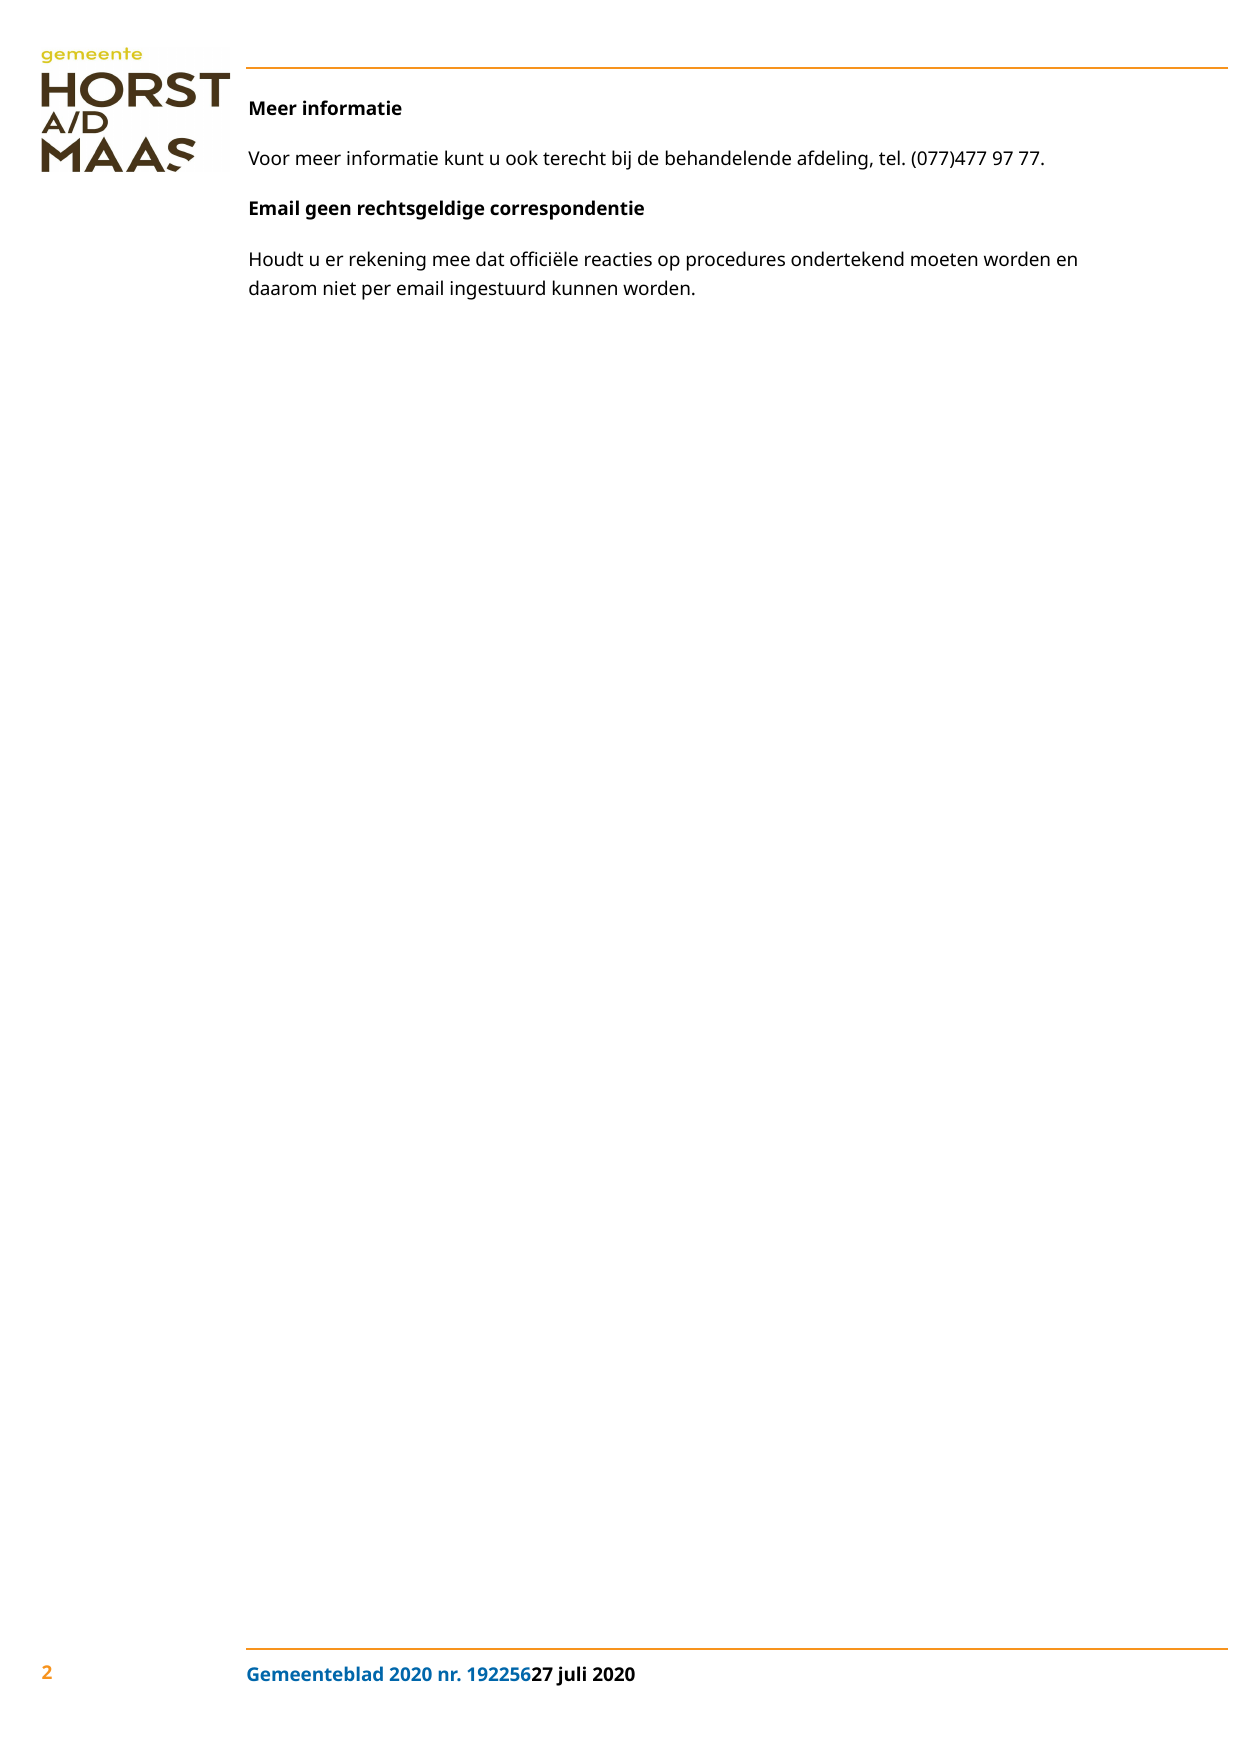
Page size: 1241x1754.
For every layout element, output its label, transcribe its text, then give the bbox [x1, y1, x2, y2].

picture [41, 47, 231, 172]
text Houdt u er rekening mee dat officiële reacties op procedures ondertekend moeten worden en daarom niet per email ingestuurd kunnen worden. [248, 246, 1152, 301]
text Email geen rechtsgeldige correspondentie [248, 196, 1152, 221]
text Meer informatie [248, 95, 1152, 121]
text Voor meer informatie kunt u ook terecht bij de behandelende afdeling, tel. (077)477 97 77. [248, 145, 1152, 171]
